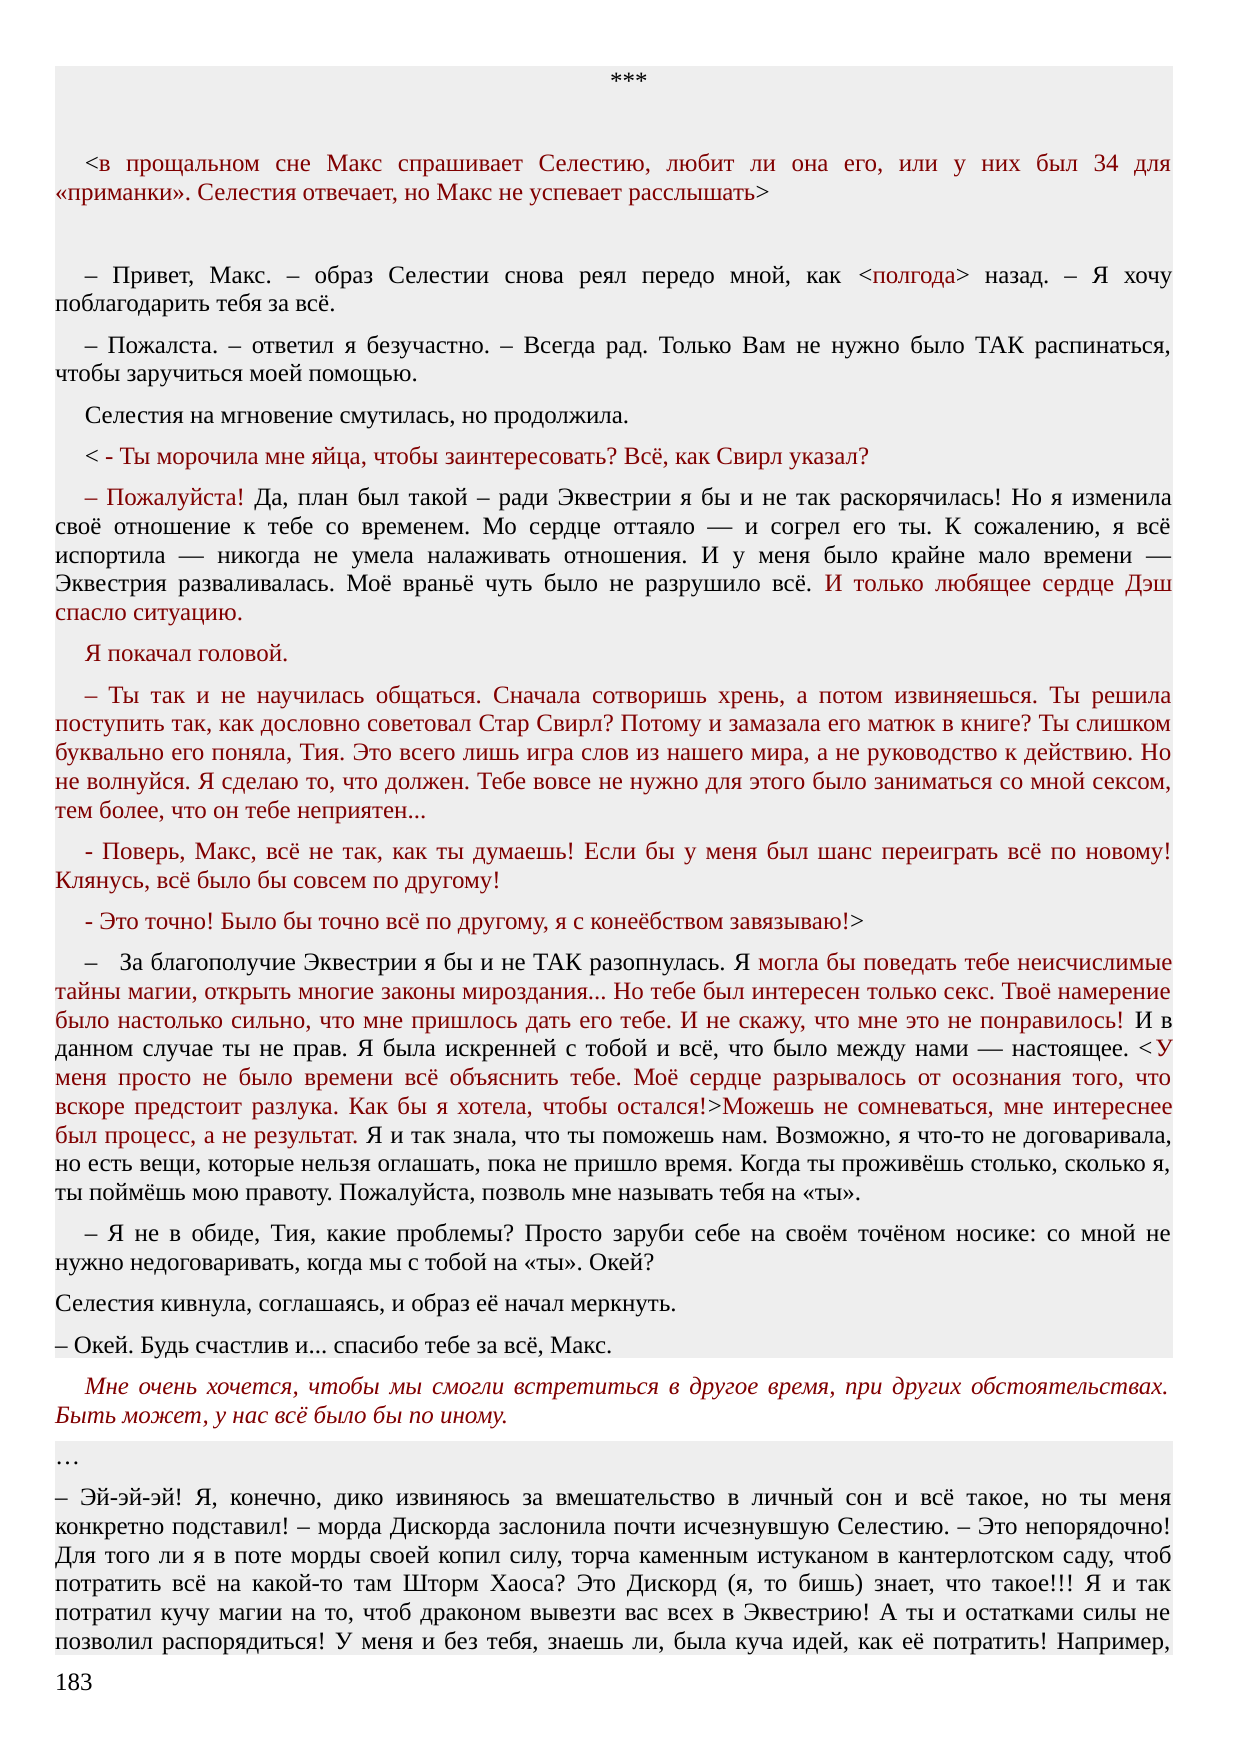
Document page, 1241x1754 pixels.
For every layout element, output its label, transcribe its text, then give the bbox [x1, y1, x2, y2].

text Мне очень хочется, чтобы мы смогли встретиться в другое время, при других обстоятельствах. Быть может, у нас всё было бы по иному. [55, 1371, 1173, 1428]
text *** [55, 66, 1173, 95]
text – Эй-эй-эй! Я, конечно, дико извиняюсь за вмешательство в личный сон и всё такое, но ты меня конкретно подставил! – морда Дискорда заслонила почти исчезнувшую Селестию. – Это непорядочно! Для того ли я в поте морды своей копил силу, торча каменным истуканом в кантерлотском саду, чтоб потратить всё на какой-то там Шторм Хаоса? Это Дискорд (я, то бишь) знает, что такое!!! Я и так потратил кучу магии на то, чтоб драконом вывезти вас всех в Эквестрию! А ты и остатками силы не позволил распорядиться! У меня и без тебя, знаешь ли, была куча идей, как её потратить! Например, [55, 1482, 1173, 1655]
text - Поверь, Макс, всё не так, как ты думаешь! Если бы у меня был шанс переиграть всё по новому! Клянусь, всё было бы совсем по другому! [55, 836, 1173, 893]
text – Привет, Макс. – образ Селестии снова реял передо мной, как <полгода> назад. – Я хочу поблагодарить тебя за всё. [55, 260, 1173, 317]
text - Это точно! Было бы точно всё по другому, я с конеёбством завязываю!> [55, 906, 1173, 935]
text – Пожалуйста! Да, план был такой – ради Эквестрии я бы и не так раскорячилась! Но я изменила своё отношение к тебе со временем. Мо сердце оттаяло — и согрел его ты. К сожалению, я всё испортила — никогда не умела налаживать отношения. И у меня было крайне мало времени — Эквестрия разваливалась. Моё враньё чуть было не разрушило всё. И только любящее сердце Дэш спасло ситуацию. [55, 482, 1173, 626]
text < - Ты морочила мне яйца, чтобы заинтересовать? Всё, как Свирл указал? [55, 441, 1173, 470]
text – Окей. Будь счастлив и... спасибо тебе за всё, Макс. [55, 1330, 1173, 1358]
text Селестия кивнула, соглашаясь, и образ её начал меркнуть. [55, 1288, 1173, 1317]
text – Я не в обиде, Тия, какие проблемы? Просто заруби себе на своём точёном носике: со мной не нужно недоговаривать, когда мы с тобой на «ты». Окей? [55, 1218, 1173, 1276]
text … [55, 1441, 1173, 1470]
text Селестия на мгновение смутилась, но продолжила. [55, 400, 1173, 428]
text Я покачал головой. [55, 638, 1173, 667]
text – Ты так и не научилась общаться. Сначала сотворишь хрень, а потом извиняешься. Ты решила поступить так, как дословно советовал Стар Свирл? Потому и замазала его матюк в книге? Ты слишком буквально его поняла, Тия. Это всего лишь игра слов из нашего мира, а не руководство к действию. Но не волнуйся. Я сделаю то, что должен. Тебе вовсе не нужно для этого было заниматься со мной сексом, тем более, что он тебе неприятен... [55, 680, 1173, 823]
text – За благополучие Эквестрии я бы и не ТАК разопнулась. Я могла бы поведать тебе неисчислимые тайны магии, открыть многие законы мироздания... Но тебе был интересен только секс. Твоё намерение было настолько сильно, что мне пришлось дать его тебе. И не скажу, что мне это не понравилось! И в данном случае ты не прав. Я была искренней с тобой и всё, что было между нами — настоящее. <У меня просто не было времени всё объяснить тебе. Моё сердце разрывалось от осознания того, что вскоре предстоит разлука. Как бы я хотела, чтобы остался!>Можешь не сомневаться, мне интереснее был процесс, а не результат. Я и так знала, что ты поможешь нам. Возможно, я что-то не договаривала, но есть вещи, которые нельзя оглашать, пока не пришло время. Когда ты проживёшь столько, сколько я, ты поймёшь мою правоту. Пожалуйста, позволь мне называть тебя на «ты». [55, 947, 1173, 1206]
text – Пожалста. – ответил я безучастно. – Всегда рад. Только Вам не нужно было ТАК распинаться, чтобы заручиться моей помощью. [55, 330, 1173, 387]
text <в прощальном сне Макс спрашивает Селестию, любит ли она его, или у них был 34 для «приманки». Селестия отвечает, но Макс не успевает расслышать> [55, 148, 1173, 206]
